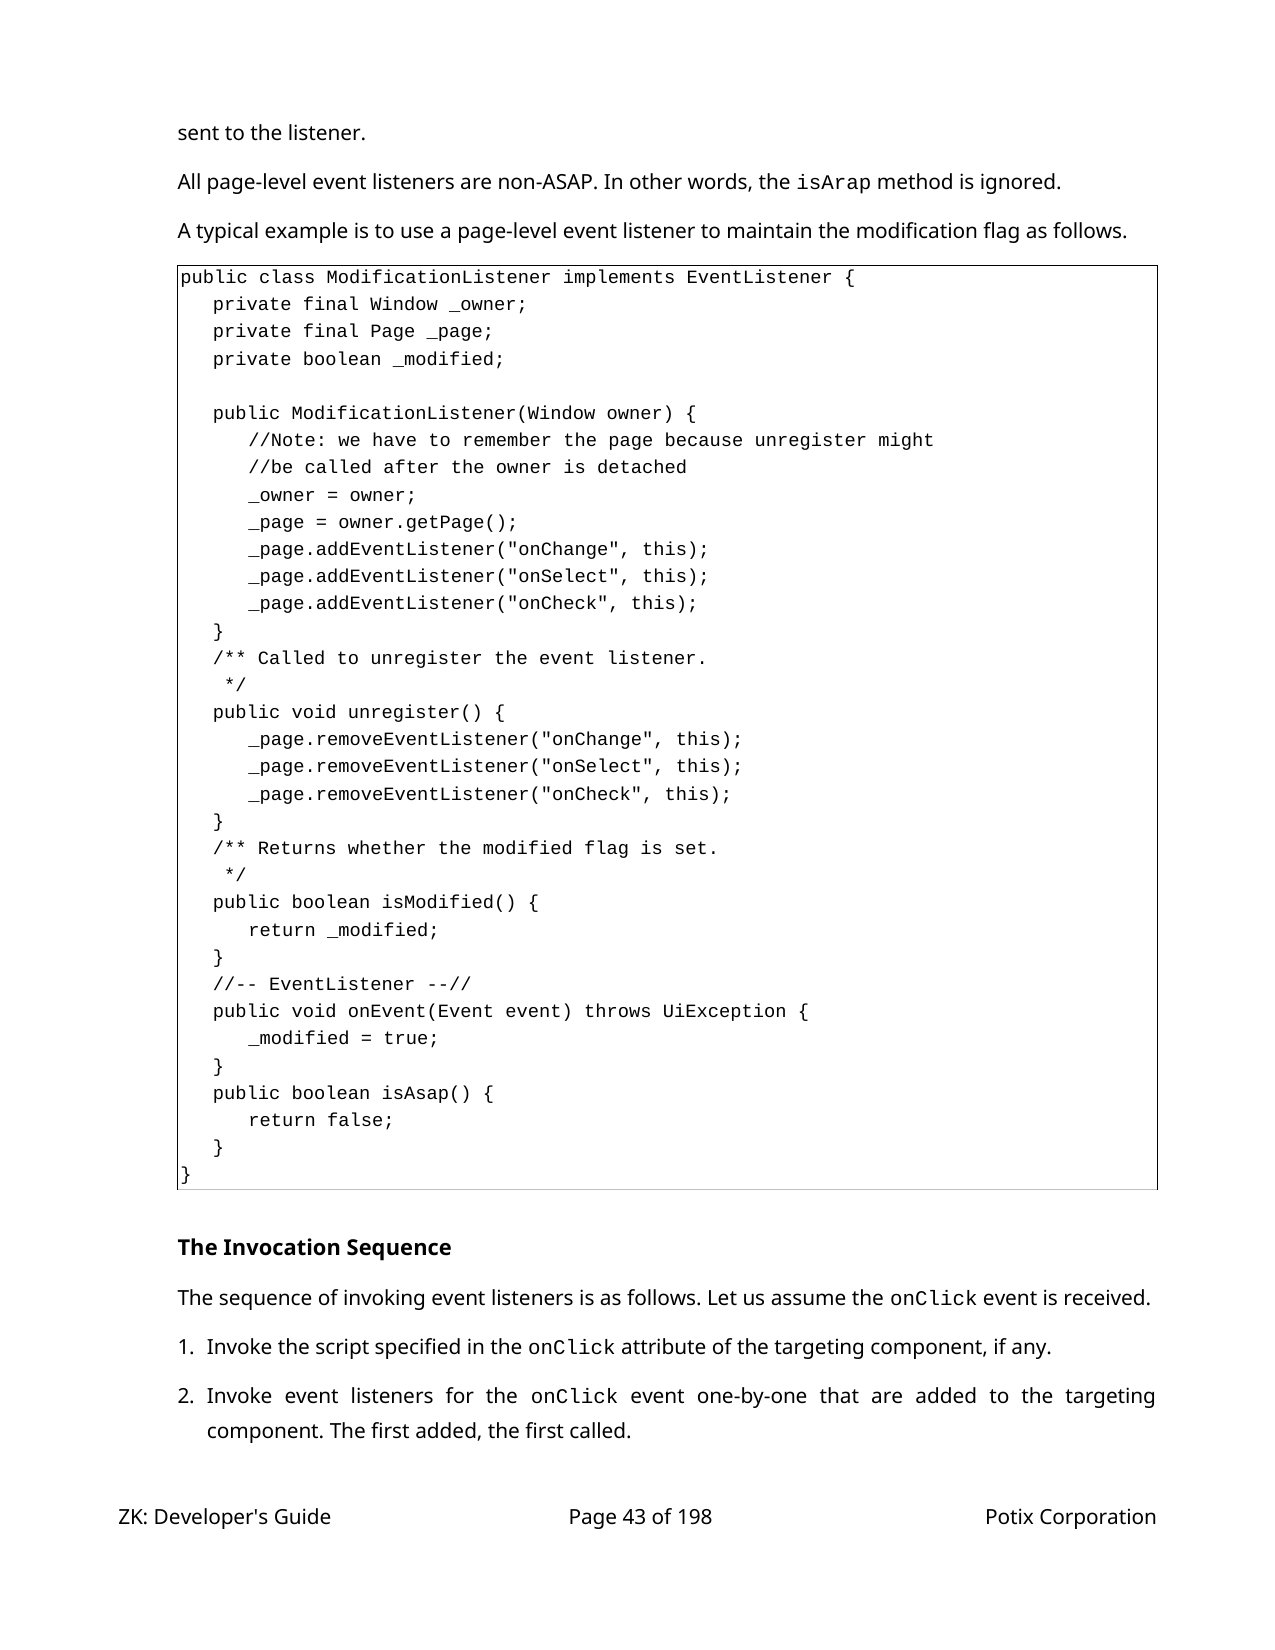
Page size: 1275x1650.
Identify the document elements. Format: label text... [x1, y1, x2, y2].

text } [178, 809, 1157, 833]
text */ [178, 863, 1157, 887]
list Invoke event listeners for the onClick event one-by-one that are added to the targeting component. The first added, the first called. [177, 1381, 1157, 1445]
text } [178, 1135, 1157, 1159]
text } [178, 1053, 1157, 1078]
text _page.removeEventListener("onChange", this); [178, 727, 1157, 751]
text public boolean isAsap() { [178, 1081, 1157, 1105]
text private boolean _modified; [178, 347, 1157, 371]
text } [178, 945, 1157, 969]
text //Note: we have to remember the page because unregister might [178, 428, 1157, 452]
text _page.addEventListener("onChange", this); [178, 537, 1157, 561]
text _owner = owner; [178, 482, 1157, 507]
text //be called after the owner is detached [178, 455, 1157, 479]
text } [178, 618, 1157, 643]
text return false; [178, 1108, 1157, 1132]
text public ModificationListener(Window owner) { [178, 401, 1157, 425]
text _page = owner.getPage(); [178, 510, 1157, 534]
text public void onEvent(Event event) throws UiException { [178, 999, 1157, 1023]
text _modified = true; [178, 1026, 1157, 1051]
text } [178, 1162, 1157, 1189]
text /** Returns whether the modified flag is set. [178, 836, 1157, 860]
text _page.addEventListener("onCheck", this); [178, 591, 1157, 616]
text //-- EventListener --// [178, 972, 1157, 996]
text _page.addEventListener("onSelect", this); [178, 564, 1157, 588]
text The sequence of invoking event listeners is as follows. Let us assume the onClick event is received. [177, 1283, 1157, 1311]
text public void unregister() { [178, 700, 1157, 724]
text public boolean isModified() { [178, 890, 1157, 914]
text _page.removeEventListener("onCheck", this); [178, 782, 1157, 806]
text public class ModificationListener implements EventListener { [178, 266, 1157, 289]
text A typical example is to use a page-level event listener to maintain the modification flag as follows. [177, 216, 1157, 244]
list Invoke the script specified in the onClick attribute of the targeting component, if any. [177, 1332, 1157, 1360]
text All page-level event listeners are non-ASAP. In other words, the isArap method is ignored. [177, 167, 1157, 196]
text sent to the listener. [177, 118, 1157, 146]
text _page.removeEventListener("onSelect", this); [178, 754, 1157, 779]
text return _modified; [178, 917, 1157, 942]
text */ [178, 673, 1157, 697]
text private final Page _page; [178, 319, 1157, 344]
text /** Called to unregister the event listener. [178, 646, 1157, 670]
text private final Window _owner; [178, 292, 1157, 316]
subtitle The Invocation Sequence [177, 1232, 1157, 1262]
